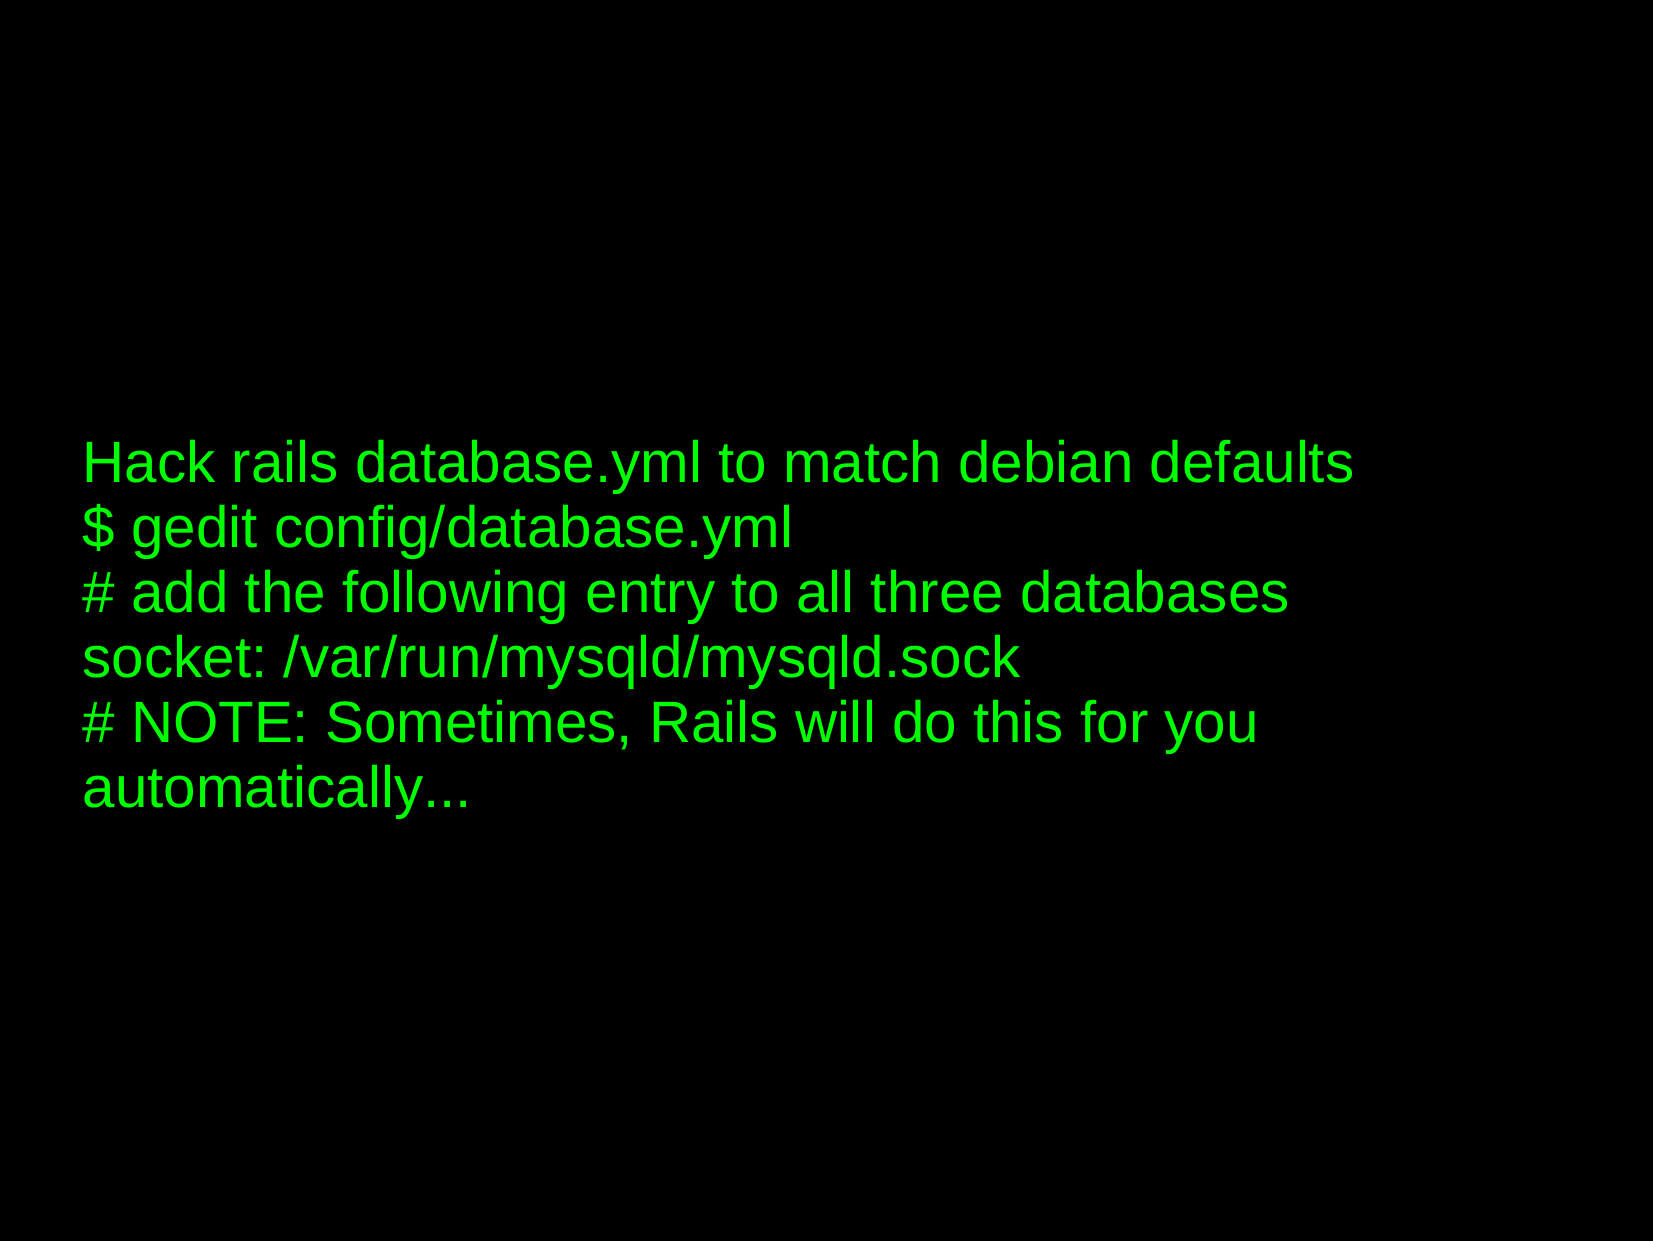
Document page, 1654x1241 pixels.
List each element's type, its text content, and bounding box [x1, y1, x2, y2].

title Hack rails database.yml to match debian defaults $ gedit config/database.yml # add the following entry to all three databases socket: /var/run/mysqld/mysqld.sock # NOTE: Sometimes, Rails will do this for you automatically... [82, 49, 1571, 1201]
